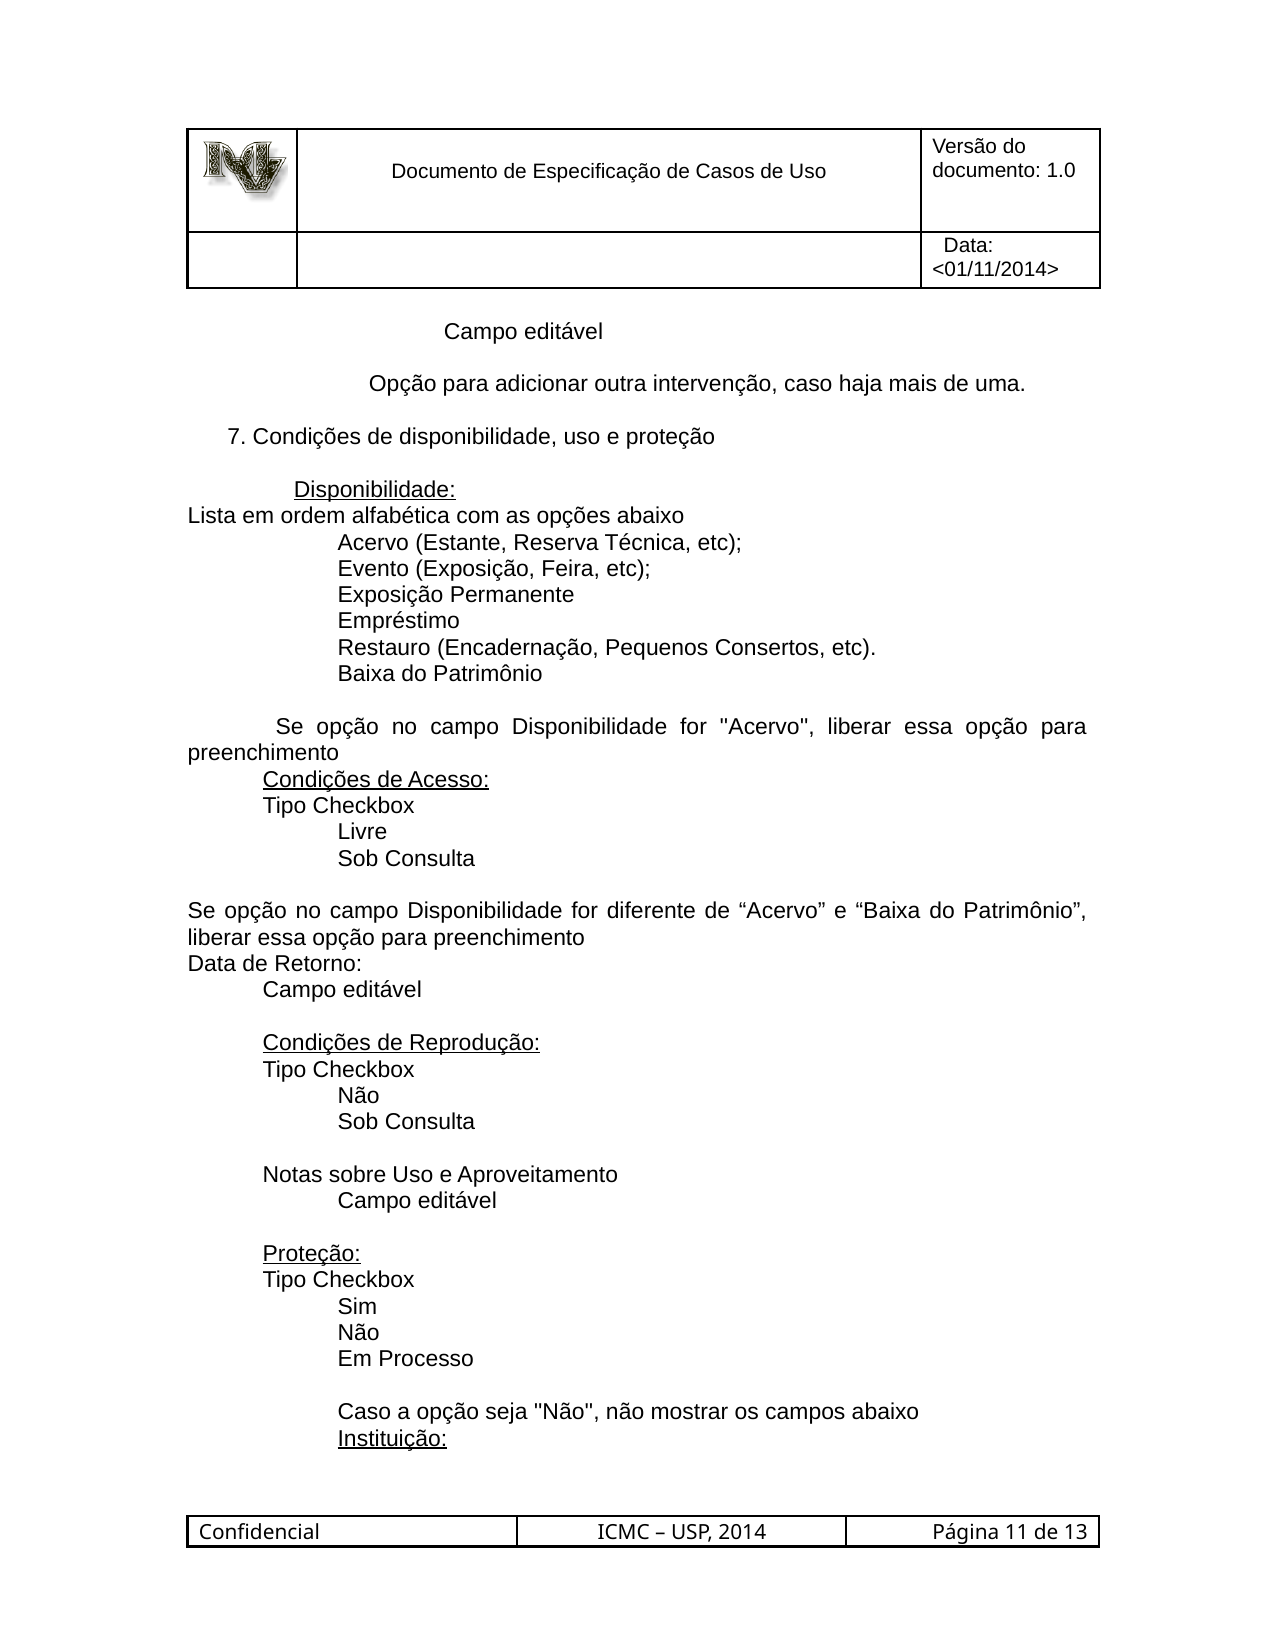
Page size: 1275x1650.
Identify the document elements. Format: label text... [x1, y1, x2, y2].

text Condições de Reprodução: [187, 1029, 1087, 1056]
text Campo editável [187, 976, 1087, 1003]
text Baixa do Patrimônio [187, 660, 1087, 687]
text Se opção no campo Disponibilidade for ''Acervo'', liberar essa opção para preenchimento [187, 713, 1087, 766]
text Sim [187, 1293, 1087, 1319]
text Campo editável [187, 1187, 1087, 1214]
text Evento (Exposição, Feira, etc); [187, 555, 1087, 581]
text Notas sobre Uso e Aproveitamento [187, 1161, 1087, 1187]
text 7. Condições de disponibilidade, uso e proteção [227, 423, 1087, 449]
text Acervo (Estante, Reserva Técnica, etc); [187, 528, 1087, 555]
text Instituição: [187, 1424, 1087, 1451]
text Livre [187, 818, 1087, 845]
text Tipo Checkbox [187, 1266, 1087, 1293]
text Sob Consulta [187, 845, 1087, 871]
text Tipo Checkbox [187, 792, 1087, 818]
text Em Processo [187, 1345, 1087, 1372]
text Data de Retorno: [187, 950, 1087, 976]
text Exposição Permanente [187, 581, 1087, 607]
text Lista em ordem alfabética com as opções abaixo [187, 502, 1087, 528]
text Não [187, 1319, 1087, 1345]
text Proteção: [187, 1240, 1087, 1266]
text Opção para adicionar outra intervenção, caso haja mais de uma. [294, 370, 1087, 397]
text Tipo Checkbox [187, 1056, 1087, 1082]
text Disponibilidade: [294, 476, 1087, 502]
text Restauro (Encadernação, Pequenos Consertos, etc). [187, 634, 1087, 660]
text Empréstimo [187, 607, 1087, 634]
text Campo editável [294, 318, 1087, 344]
text Não [187, 1082, 1087, 1108]
text Sob Consulta [187, 1108, 1087, 1134]
text Condições de Acesso: [187, 766, 1087, 792]
text Se opção no campo Disponibilidade for diferente de “Acervo” e “Baixa do Patrimônio”, liberar essa opção para preenchimento [187, 897, 1087, 950]
text Caso a opção seja ''Não'', não mostrar os campos abaixo [187, 1398, 1087, 1424]
